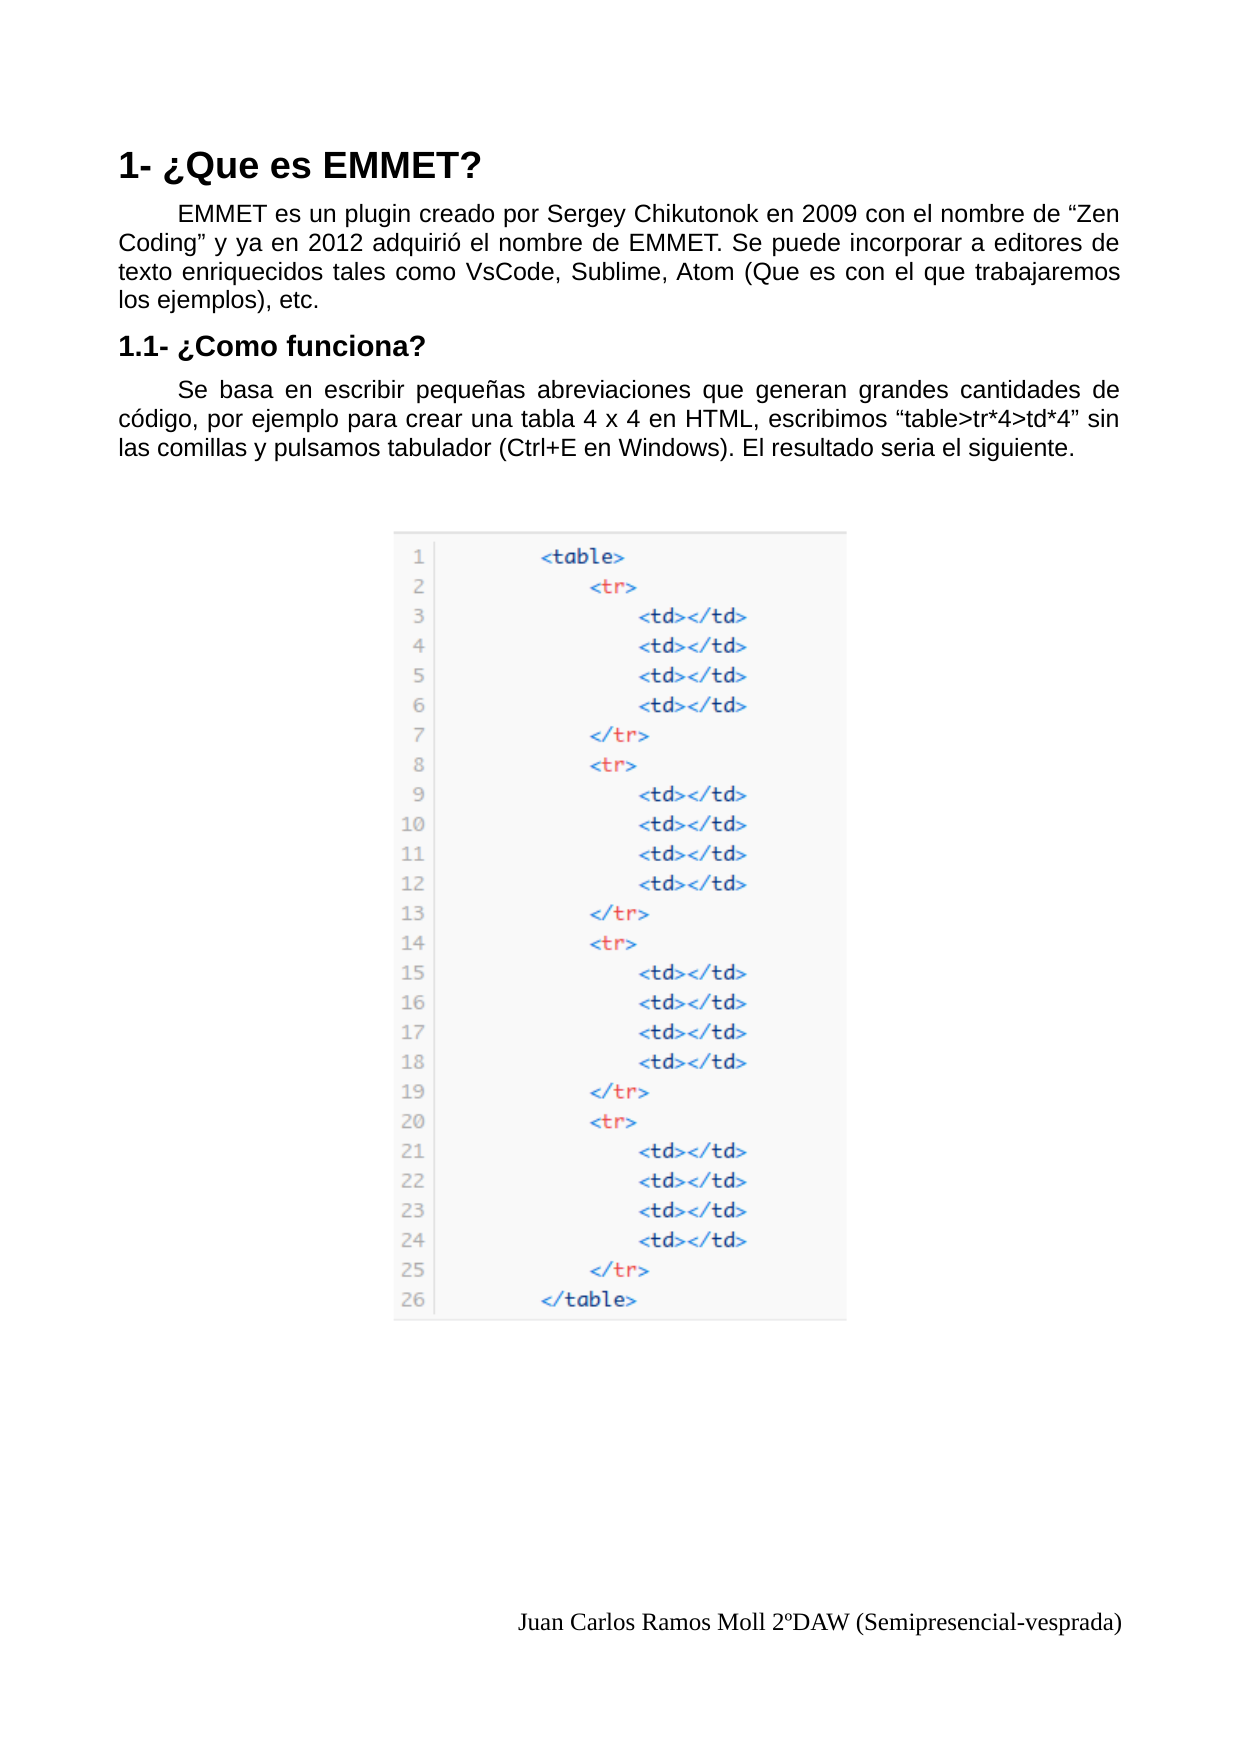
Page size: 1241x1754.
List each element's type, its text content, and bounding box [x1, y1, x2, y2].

picture [393, 531, 847, 1324]
subtitle 1.1- ¿Como funciona? [118, 329, 1122, 363]
subtitle 1- ¿Que es EMMET? [118, 143, 1122, 187]
text EMMET es un plugin creado por Sergey Chikutonok en 2009 con el nombre de “Zen Coding” y ya en 2012 adquirió el nombre de EMMET. Se puede incorporar a editores de texto enriquecidos tales como VsCode, Sublime, Atom (Que es con el que trabajaremos los ejemplos), etc. [118, 199, 1122, 314]
text Se basa en escribir pequeñas abreviaciones que generan grandes cantidades de código, por ejemplo para crear una tabla 4 x 4 en HTML, escribimos “table>tr*4>td*4” sin las comillas y pulsamos tabulador (Ctrl+E en Windows). El resultado seria el siguiente. [118, 375, 1122, 461]
